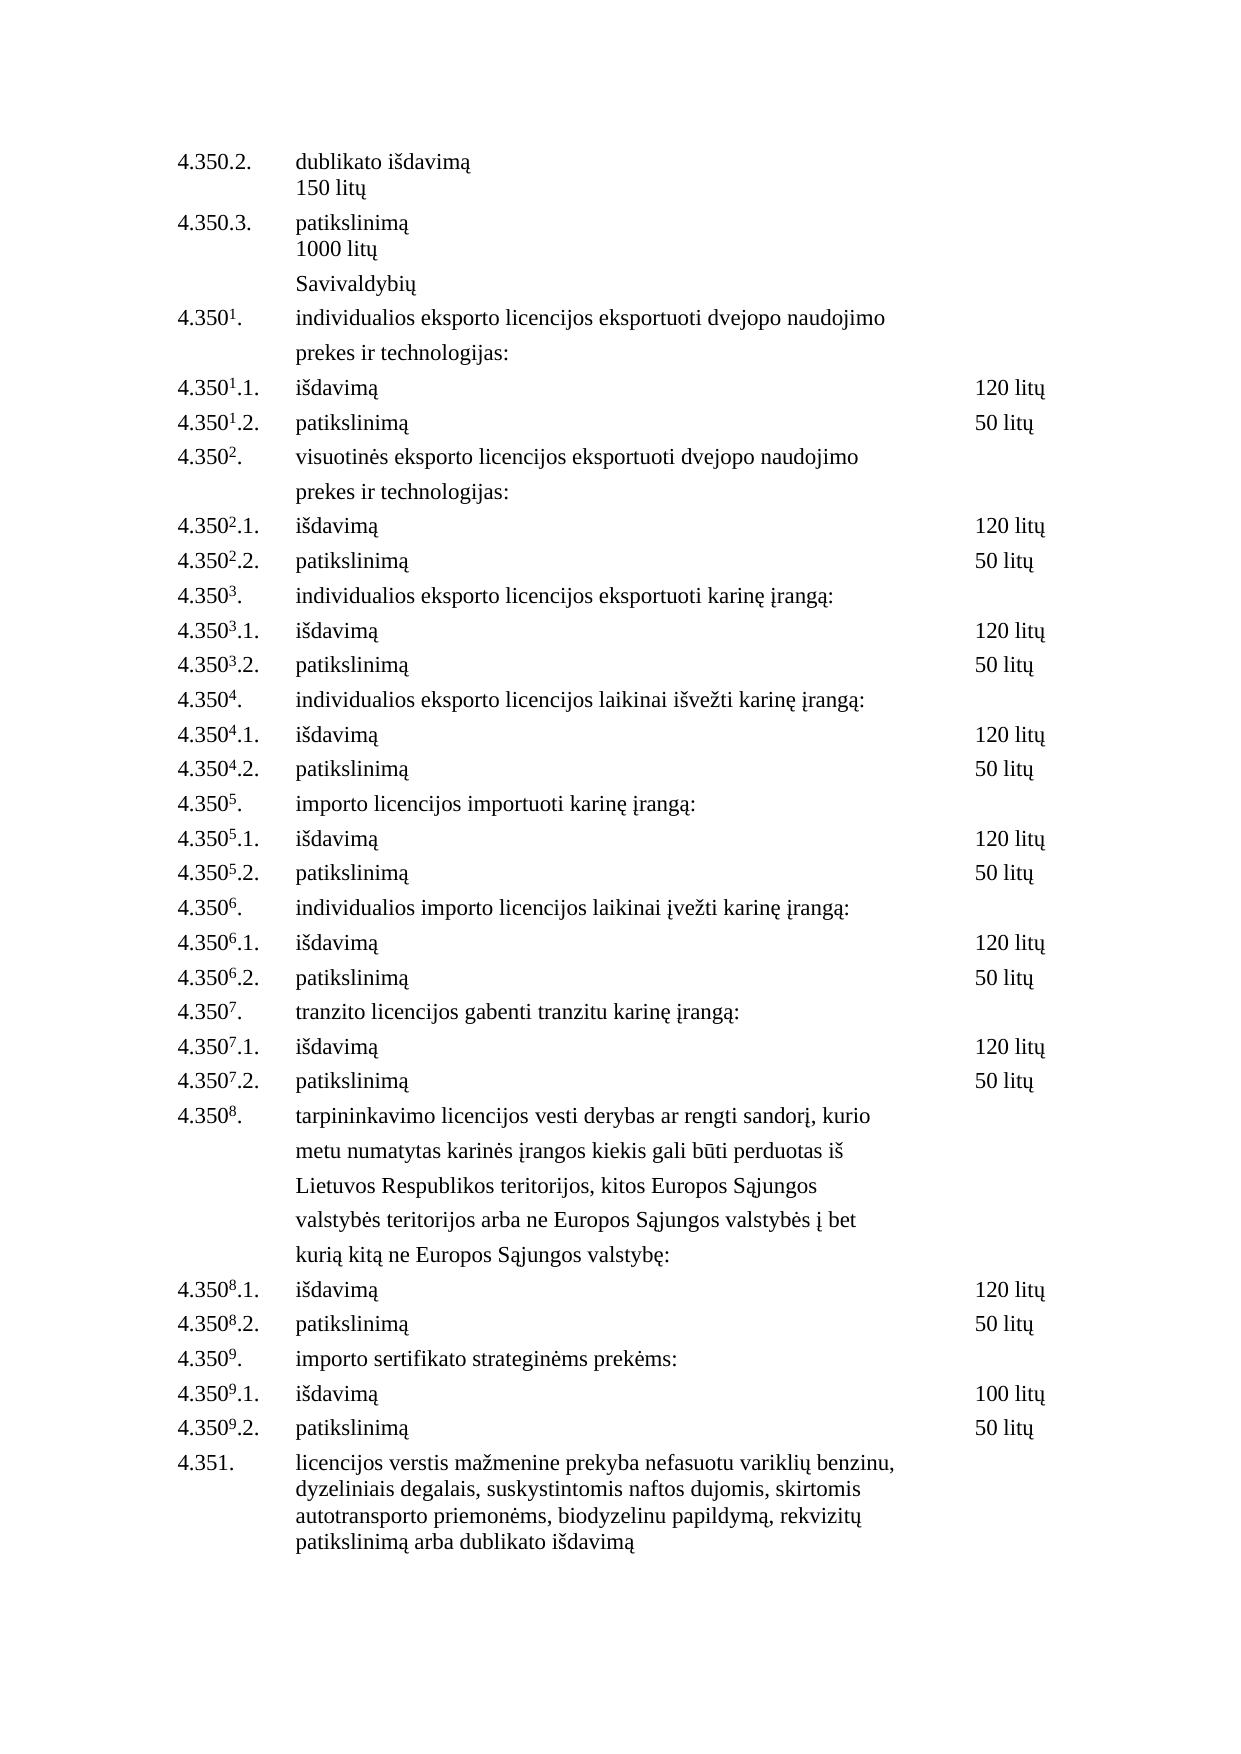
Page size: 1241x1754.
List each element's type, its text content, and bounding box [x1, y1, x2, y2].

text 4.3505.1. išdavimą 120 litų [177, 825, 1122, 851]
text 4.3501.2. patikslinimą 50 litų [177, 408, 1122, 435]
text 4.3509.2. patikslinimą 50 litų [177, 1414, 1122, 1441]
text 4.3508. tarpininkavimo licencijos vesti derybas ar rengti sandorį, kurio [177, 1102, 1122, 1129]
text 4.350.3. patikslinimą 1000 litų [177, 209, 945, 261]
text 4.3509. importo sertifikato strateginėms prekėms: [177, 1345, 1122, 1371]
text 4.3502. visuotinės eksporto licencijos eksportuoti dvejopo naudojimo [177, 443, 1122, 469]
text 4.3503. individualios eksporto licencijos eksportuoti karinę įrangą: [177, 582, 1122, 608]
text metu numatytas karinės įrangos kiekis gali būti perduotas iš [252, 1137, 1122, 1163]
text 4.350.2. dublikato išdavimą 150 litų [177, 148, 945, 200]
text valstybės teritorijos arba ne Europos Sąjungos valstybės į bet [252, 1206, 1122, 1233]
text 4.3501.1. išdavimą 120 litų [177, 374, 1122, 400]
text Lietuvos Respublikos teritorijos, kitos Europos Sąjungos [252, 1172, 1122, 1198]
text 4.3509.1. išdavimą 100 litų [177, 1380, 1122, 1406]
text 4.3507.1. išdavimą 120 litų [177, 1033, 1122, 1059]
text 4.3507.2. patikslinimą 50 litų [177, 1068, 1122, 1094]
text 4.3503.2. patikslinimą 50 litų [177, 651, 1122, 678]
text 4.3504.1. išdavimą 120 litų [177, 721, 1122, 747]
text 4.3508.2. patikslinimą 50 litų [177, 1310, 1122, 1337]
text 4.3507. tranzito licencijos gabenti tranzitu karinę įrangą: [177, 998, 1122, 1024]
text Savivaldybių [177, 270, 945, 296]
text 4.3505.2. patikslinimą 50 litų [177, 859, 1122, 886]
text 4.3505. importo licencijos importuoti karinę įrangą: [177, 790, 1122, 816]
text 4.3503.1. išdavimą 120 litų [177, 617, 1122, 643]
text prekes ir technologijas: [177, 339, 1122, 366]
text 4.351. licencijos verstis mažmenine prekyba nefasuotu variklių benzinu, dyzeliniais degalais, suskystintomis naftos dujomis, skirtomis autotransporto priemonėms, biodyzelinu papildymą, rekvizitų patikslinimą arba dublikato išdavimą [177, 1449, 930, 1554]
text 4.3508.1. išdavimą 120 litų [177, 1276, 1122, 1302]
text 4.3506.1. išdavimą 120 litų [177, 929, 1122, 955]
text prekes ir technologijas: [177, 478, 1122, 504]
text 4.3502.1. išdavimą 120 litų [177, 513, 1122, 539]
text 4.3501. individualios eksporto licencijos eksportuoti dvejopo naudojimo [177, 304, 1122, 331]
text kurią kitą ne Europos Sąjungos valstybę: [252, 1241, 1122, 1267]
text 4.3506.2. patikslinimą 50 litų [177, 963, 1122, 990]
text 4.3502.2. patikslinimą 50 litų [177, 547, 1122, 574]
text 4.3506. individualios importo licencijos laikinai įvežti karinę įrangą: [177, 894, 1122, 921]
text 4.3504. individualios eksporto licencijos laikinai išvežti karinę įrangą: [177, 686, 1122, 712]
text 4.3504.2. patikslinimą 50 litų [177, 755, 1122, 782]
